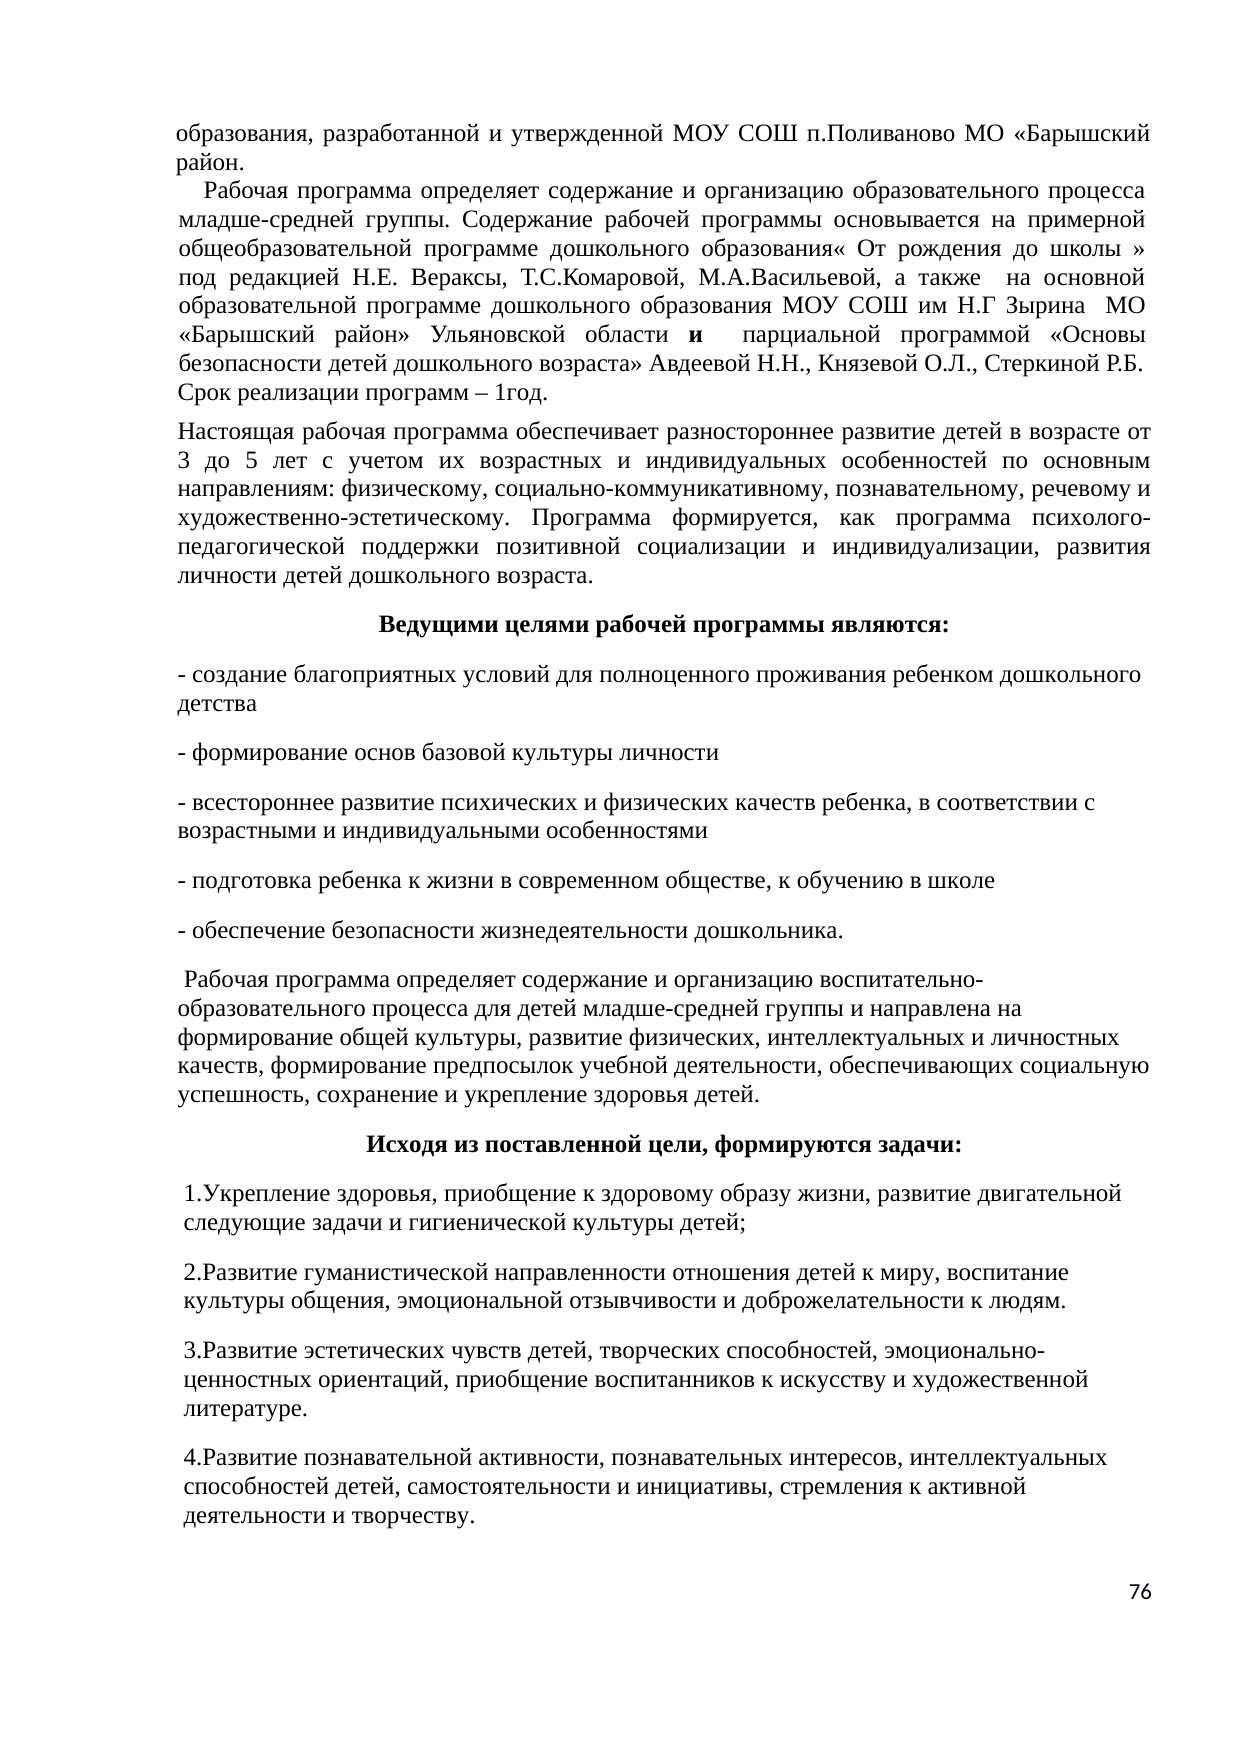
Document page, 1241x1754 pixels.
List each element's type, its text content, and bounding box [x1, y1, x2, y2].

text 4.Развитие познавательной активности, познавательных интересов, интеллектуальных способностей детей, самостоятельности и инициативы, стремления к активной деятельности и творчеству. [183, 1442, 1152, 1528]
text - формирование основ базовой культуры личности [177, 737, 1152, 766]
text Настоящая рабочая программа обеспечивает разностороннее развитие детей в возрасте от 3 до 5 лет с учетом их возрастных и индивидуальных особенностей по основным направлениям: физическому, социально-коммуникативному, познавательному, речевому и художественно-эстетическому. Программа формируется, как программа психолого-педагогической поддержки позитивной социализации и индивидуализации, развития личности детей дошкольного возраста. [177, 416, 1152, 588]
text Исходя из поставленной цели, формируются задачи: [177, 1129, 1152, 1158]
text - обеспечение безопасности жизнедеятельности дошкольника. [177, 915, 1152, 943]
text 1.Укрепление здоровья, приобщение к здоровому образу жизни, развитие двигательной следующие задачи и гигиенической культуры детей; [183, 1178, 1152, 1236]
text 2.Развитие гуманистической направленности отношения детей к миру, воспитание культуры общения, эмоциональной отзывчивости и доброжелательности к людям. [183, 1257, 1152, 1314]
text 3.Развитие эстетических чувств детей, творческих способностей, эмоционально-ценностных ориентаций, приобщение воспитанников к искусству и художественной литературе. [183, 1335, 1152, 1421]
text Срок реализации программ – 1год. [177, 377, 1152, 406]
text - всестороннее развитие психических и физических качеств ребенка, в соответствии с возрастными и индивидуальными особенностями [177, 787, 1152, 844]
text Ведущими целями рабочей программы являются: [177, 609, 1152, 638]
text - подготовка ребенка к жизни в современном обществе, к обучению в школе [177, 865, 1152, 894]
text образования, разработанной и утвержденной МОУ СОШ п.Поливаново МО «Барышский район. [176, 118, 1151, 176]
text Рабочая программа определяет содержание и организацию образовательного процесса младше-средней группы. Содержание рабочей программы основывается на примерной общеобразовательной программе дошкольного образования« От рождения до школы » под редакцией Н.Е. Вераксы, Т.С.Комаровой, М.А.Васильевой, а также на основной образовательной программе дошкольного образования МОУ СОШ им Н.Г Зырина МО «Барышский район» Ульяновской области и парциальной программой «Основы безопасности детей дошкольного возраста» Авдеевой Н.Н., Князевой О.Л., Стеркиной Р.Б. [177, 176, 1146, 377]
text Рабочая программа определяет содержание и организацию воспитательно-образовательного процесса для детей младше-средней группы и направлена на формирование общей культуры, развитие физических, интеллектуальных и личностных качеств, формирование предпосылок учебной деятельности, обеспечивающих социальную успешность, сохранение и укрепление здоровья детей. [177, 964, 1152, 1108]
text - создание благоприятных условий для полноценного проживания ребенком дошкольного детства [177, 659, 1152, 716]
